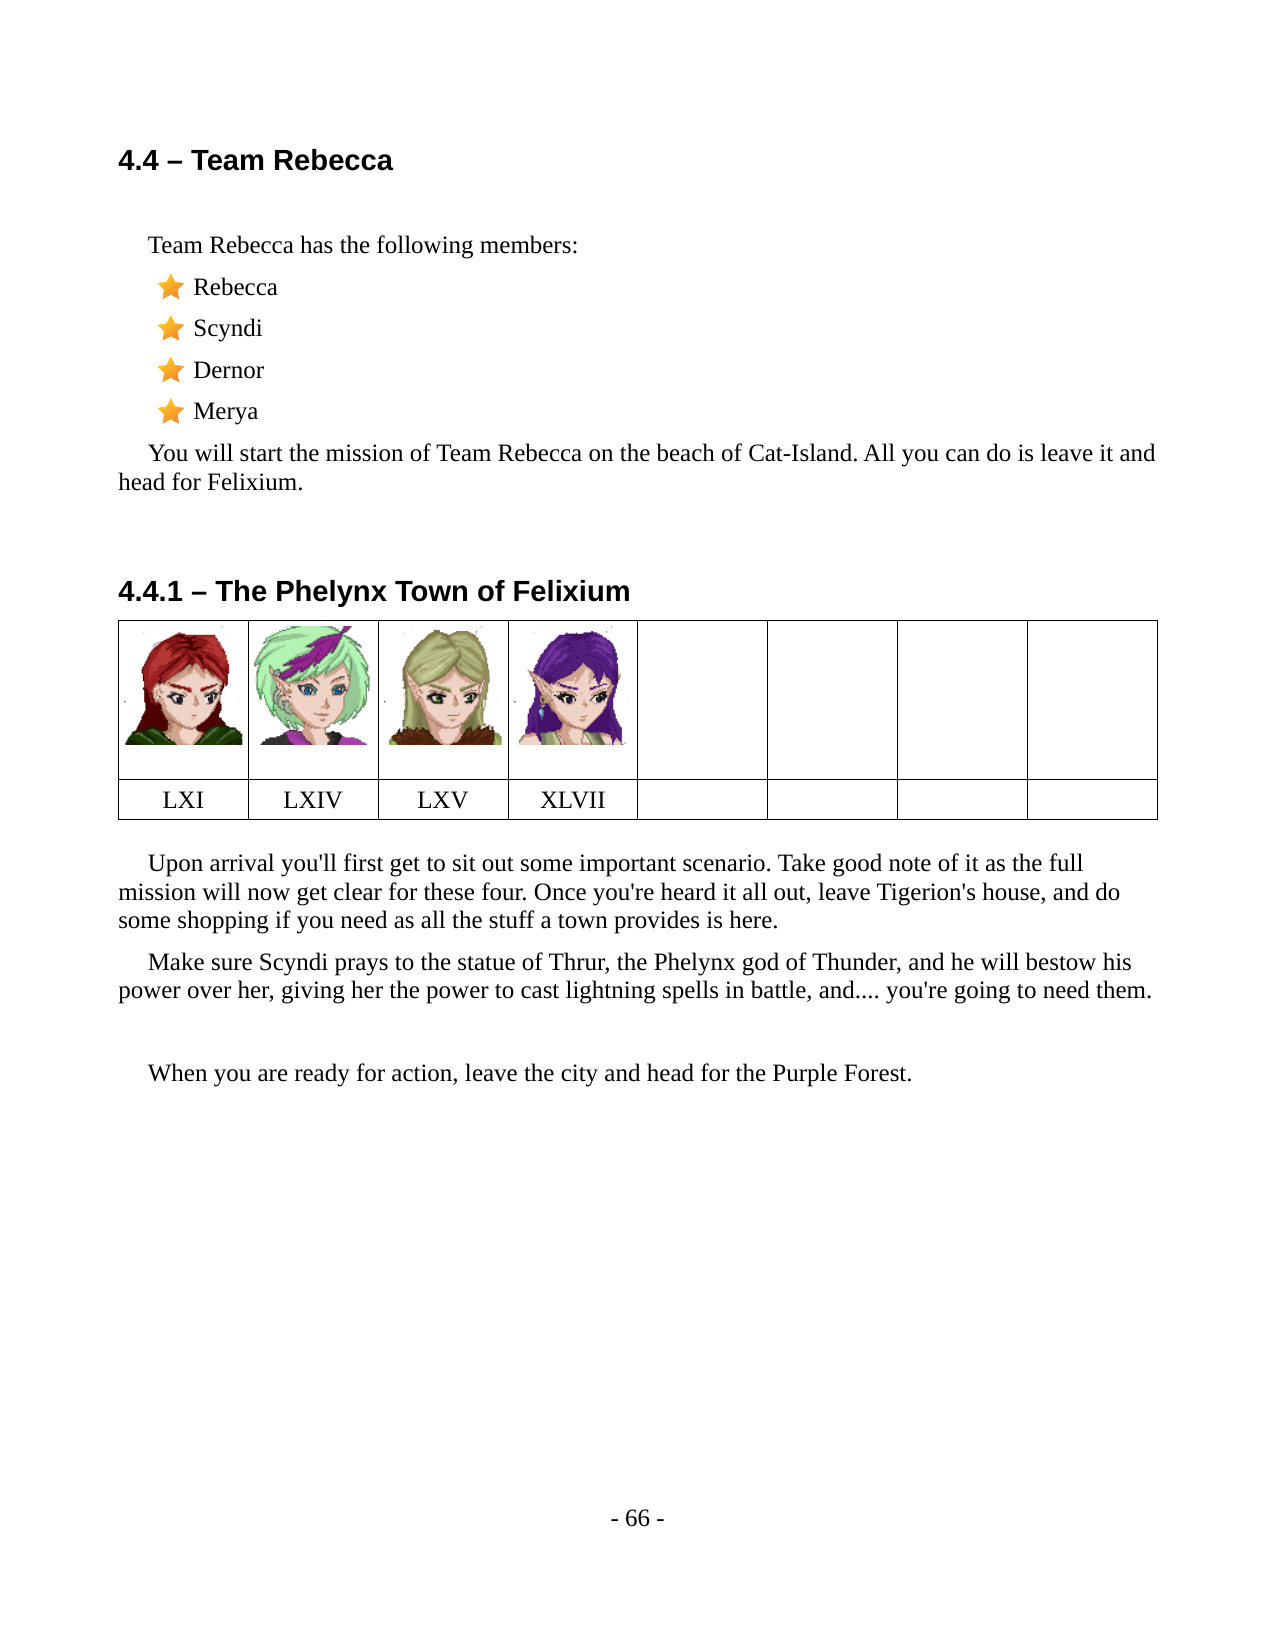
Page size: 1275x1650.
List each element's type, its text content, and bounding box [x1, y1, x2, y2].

list Scyndi [156, 313, 1157, 342]
table_header [249, 621, 378, 779]
table_header [119, 745, 248, 779]
table_cell [768, 780, 897, 819]
table_cell [1028, 780, 1157, 819]
list Rebecca [156, 272, 1157, 301]
table_cell LXV [379, 780, 508, 819]
table_cell XLVII [509, 780, 637, 819]
list Dernor [156, 355, 1157, 384]
table_cell LXI [119, 780, 248, 819]
text Team Rebecca has the following members: [118, 230, 1157, 259]
text You will start the mission of Team Rebecca on the beach of Cat-Island. All you can do is leave it and head for Felixium. [118, 438, 1157, 495]
table_header [379, 621, 508, 779]
picture [513, 626, 632, 745]
table_header [768, 621, 897, 779]
text Upon arrival you'll first get to sit out some important scenario. Take good note of it as the full mission will now get clear for these four. Once you're heard it all out, leave Tigerion's house, and do some shopping if you need as all the stuff a town provides is here. [118, 848, 1157, 934]
text When you are ready for action, leave the city and head for the Purple Forest. [118, 1058, 1157, 1087]
table_header [119, 621, 248, 744]
table_cell [638, 780, 767, 819]
subtitle 4.4 – Team Rebecca [118, 143, 1157, 177]
subtitle 4.4.1 – The Phelynx Town of Felixium [118, 574, 1157, 608]
picture [123, 626, 243, 745]
text Make sure Scyndi prays to the statue of Thrur, the Phelynx god of Thunder, and he will bestow his power over her, giving her the power to cast lightning spells in battle, and.... you're going to need them. [118, 947, 1157, 1004]
table_cell LXIV [249, 780, 378, 819]
table_header [898, 621, 1027, 779]
table_header [1028, 621, 1157, 779]
table_cell [898, 780, 1027, 819]
picture [383, 626, 502, 745]
table_header [509, 621, 637, 779]
table_header [638, 621, 767, 779]
picture [253, 626, 372, 745]
list Merya [156, 396, 1157, 425]
